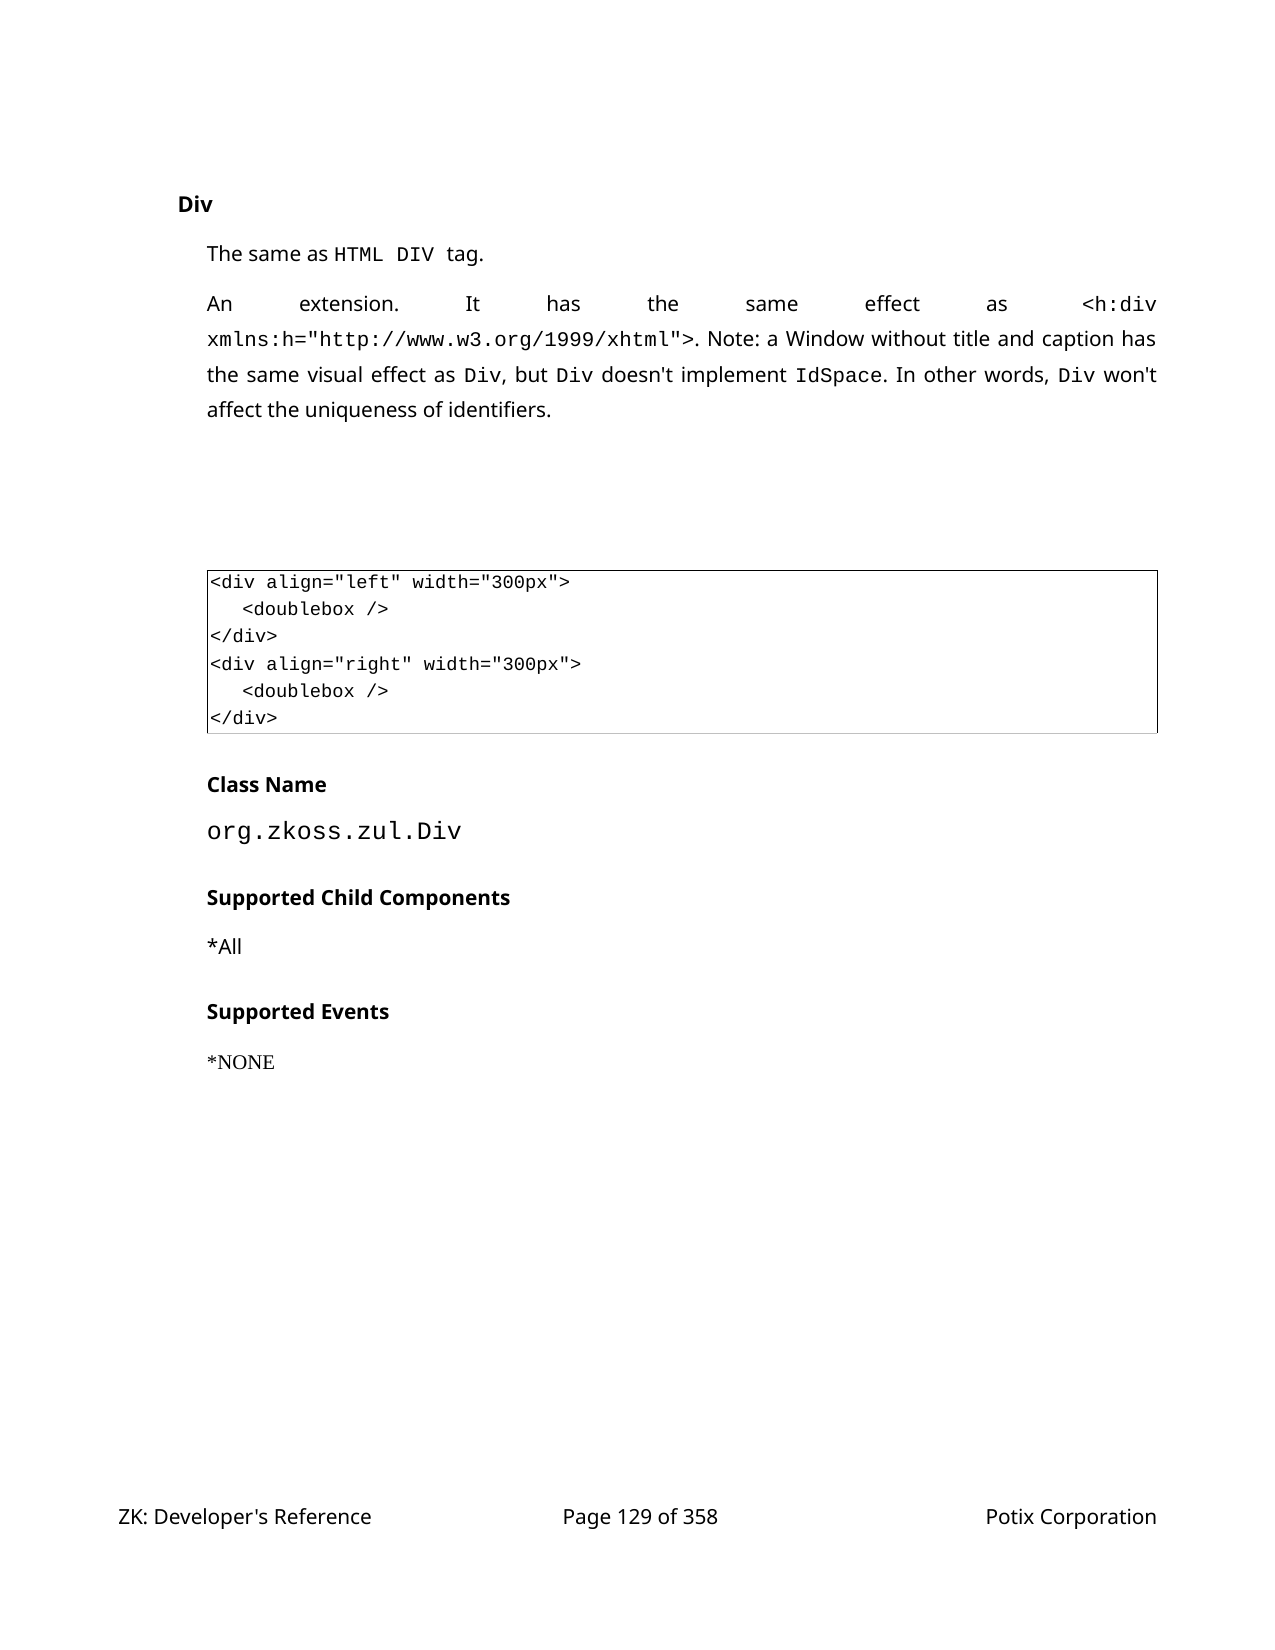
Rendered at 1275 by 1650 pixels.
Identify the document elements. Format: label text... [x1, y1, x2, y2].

subtitle Class Name [207, 770, 1157, 798]
subtitle Supported Events [207, 997, 1157, 1026]
text <doublebox /> [208, 679, 1157, 703]
text </div> [208, 706, 1157, 733]
text <div align="right" width="300px"> [208, 651, 1157, 676]
subtitle Div [177, 189, 1157, 219]
text *NONE [207, 1051, 1157, 1073]
subtitle Supported Child Components [207, 883, 1157, 912]
text <doublebox /> [208, 597, 1157, 621]
text The same as HTML DIV tag. [207, 239, 1157, 268]
text <div align="left" width="300px"> [208, 571, 1157, 594]
text org.zkoss.zul.Div [207, 819, 1157, 847]
text An extension. It has the same effect as <h:div xmlns:h="http://www.w3.org/1999/xhtml">. Note: a Window without title and caption has the same visual effect as Div, but Div doesn't implement IdSpace. In other words, Div won't affect the uniqueness of identifiers. [207, 289, 1157, 423]
text </div> [208, 624, 1157, 648]
text *All [207, 932, 1157, 961]
